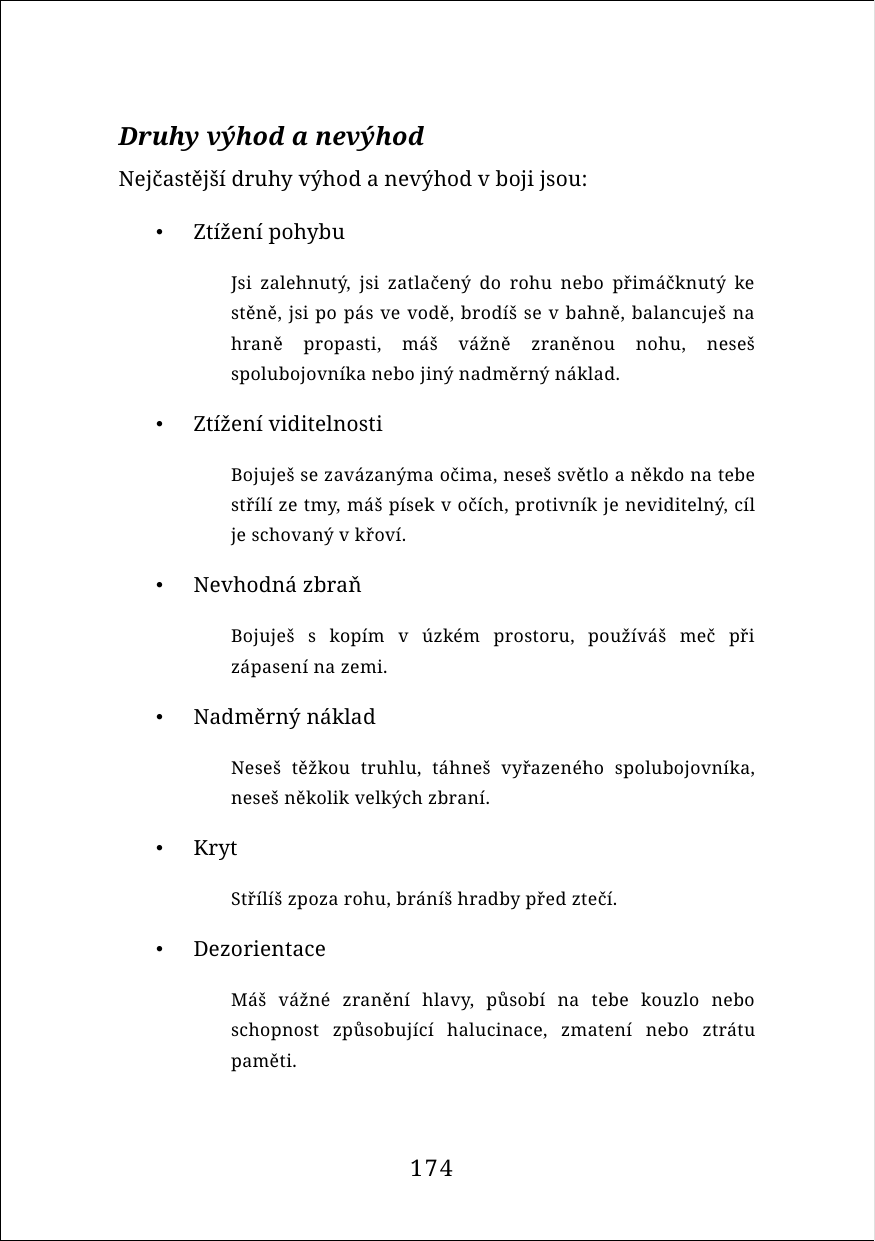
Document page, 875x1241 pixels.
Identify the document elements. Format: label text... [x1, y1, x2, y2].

list Bojuješ s kopím v úzkém prostoru, používáš meč při zápasení na zemi. [193, 624, 756, 678]
list Střílíš zpoza rohu, bráníš hradby před ztečí. [193, 887, 756, 911]
text Nejčastější druhy výhod a nevýhod v boji jsou: [118, 164, 756, 192]
list Máš vážné zranění hlavy, působí na tebe kouzlo nebo schopnost způsobující halucinace, zmatení nebo ztrátu paměti. [193, 988, 756, 1072]
list Bojuješ se zavázanýma očima, neseš světlo a někdo na tebe střílí ze tmy, máš písek v očích, protivník je neviditelný, cíl je schovaný v křoví. [193, 462, 756, 547]
list Nevhodná zbraň [156, 571, 756, 599]
list Jsi zalehnutý, jsi zatlačený do rohu nebo přimáčknutý ke stěně, jsi po pás ve vodě, brodíš se v bahně, balancuješ na hraně propasti, máš vážně zraněnou nohu, neseš spolubojovníka nebo jiný nadměrný náklad. [193, 271, 756, 385]
subtitle Druhy výhod a nevýhod [118, 118, 756, 152]
list Kryt [156, 833, 756, 862]
list Ztížení pohybu [156, 217, 756, 246]
list Nadměrný náklad [156, 702, 756, 730]
list Neseš těžkou truhlu, táhneš vyřazeného spolubojovníka, neseš několik velkých zbraní. [193, 755, 756, 809]
list Ztížení viditelnosti [156, 409, 756, 437]
list Dezorientace [156, 934, 756, 963]
